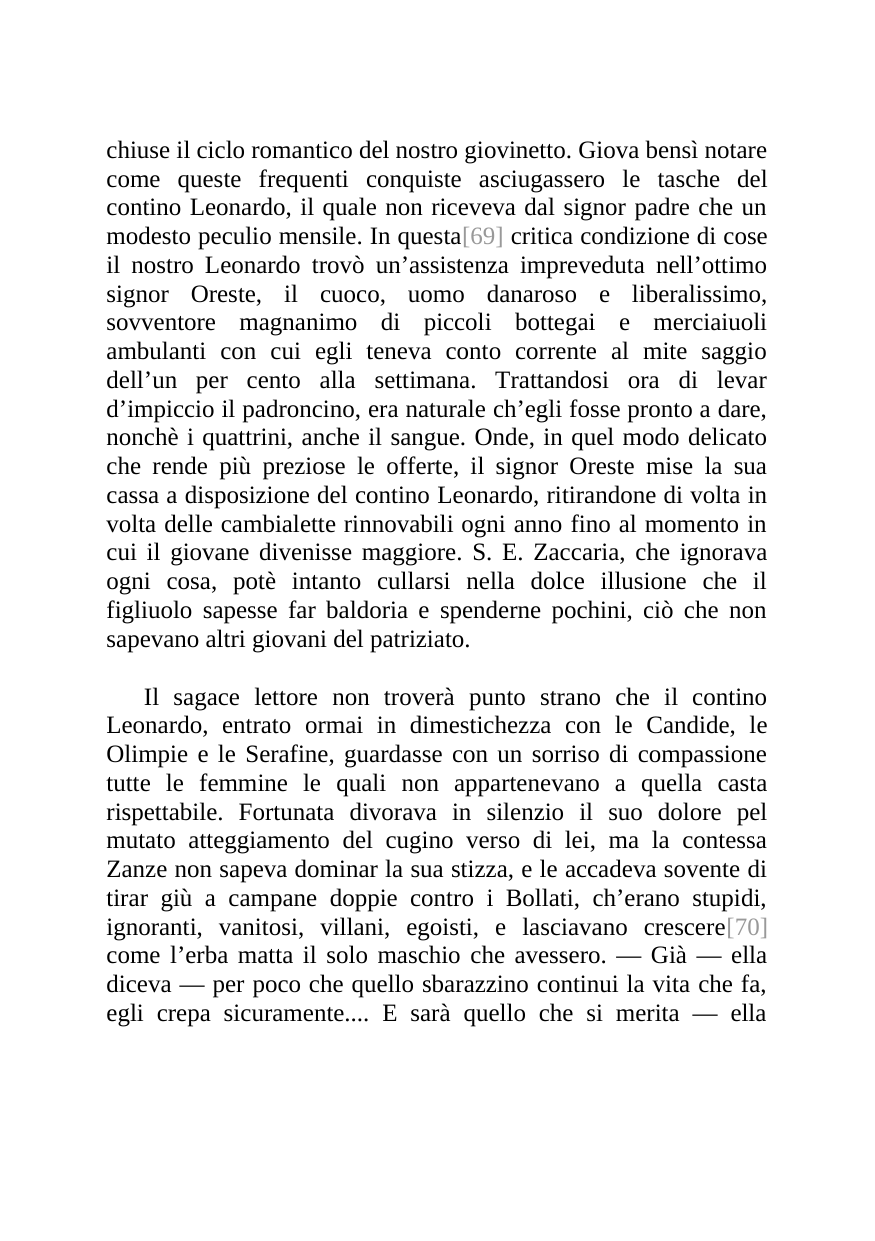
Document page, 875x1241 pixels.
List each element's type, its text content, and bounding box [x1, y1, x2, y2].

text chiuse il ciclo romantico del nostro giovinetto. Giova bensì notare come queste frequenti conquiste asciugassero le tasche del contino Leonardo, il quale non riceveva dal signor padre che un modesto peculio mensile. In questa[69] critica condizione di cose il nostro Leonardo trovò un’assistenza impreveduta nell’ottimo signor Oreste, il cuoco, uomo danaroso e liberalissimo, sovventore magnanimo di piccoli bottegai e merciaiuoli ambulanti con cui egli teneva conto corrente al mite saggio dell’un per cento alla settimana. Trattandosi ora di levar d’impiccio il padroncino, era naturale ch’egli fosse pronto a dare, nonchè i quattrini, anche il sangue. Onde, in quel modo delicato che rende più preziose le offerte, il signor Oreste mise la sua cassa a disposizione del contino Leonardo, ritirandone di volta in volta delle cambialette rinnovabili ogni anno fino al momento in cui il giovane divenisse maggiore. S. E. Zaccaria, che ignorava ogni cosa, potè intanto cullarsi nella dolce illusione che il figliuolo sapesse far baldoria e spenderne pochini, ciò che non sapevano altri giovani del patriziato. [106, 135, 768, 652]
text Il sagace lettore non troverà punto strano che il contino Leonardo, entrato ormai in dimestichezza con le Candide, le Olimpie e le Serafine, guardasse con un sorriso di compassione tutte le femmine le quali non appartenevano a quella casta rispettabile. Fortunata divorava in silenzio il suo dolore pel mutato atteggiamento del cugino verso di lei, ma la contessa Zanze non sapeva dominar la sua stizza, e le accadeva sovente di tirar giù a campane doppie contro i Bollati, ch’erano stupidi, ignoranti, vanitosi, villani, egoisti, e lasciavano crescere[70] come l’erba matta il solo maschio che avessero. — Già — ella diceva — per poco che quello sbarazzino continui la vita che fa, egli crepa sicuramente.... E sarà quello che si merita — ella [106, 682, 768, 1027]
